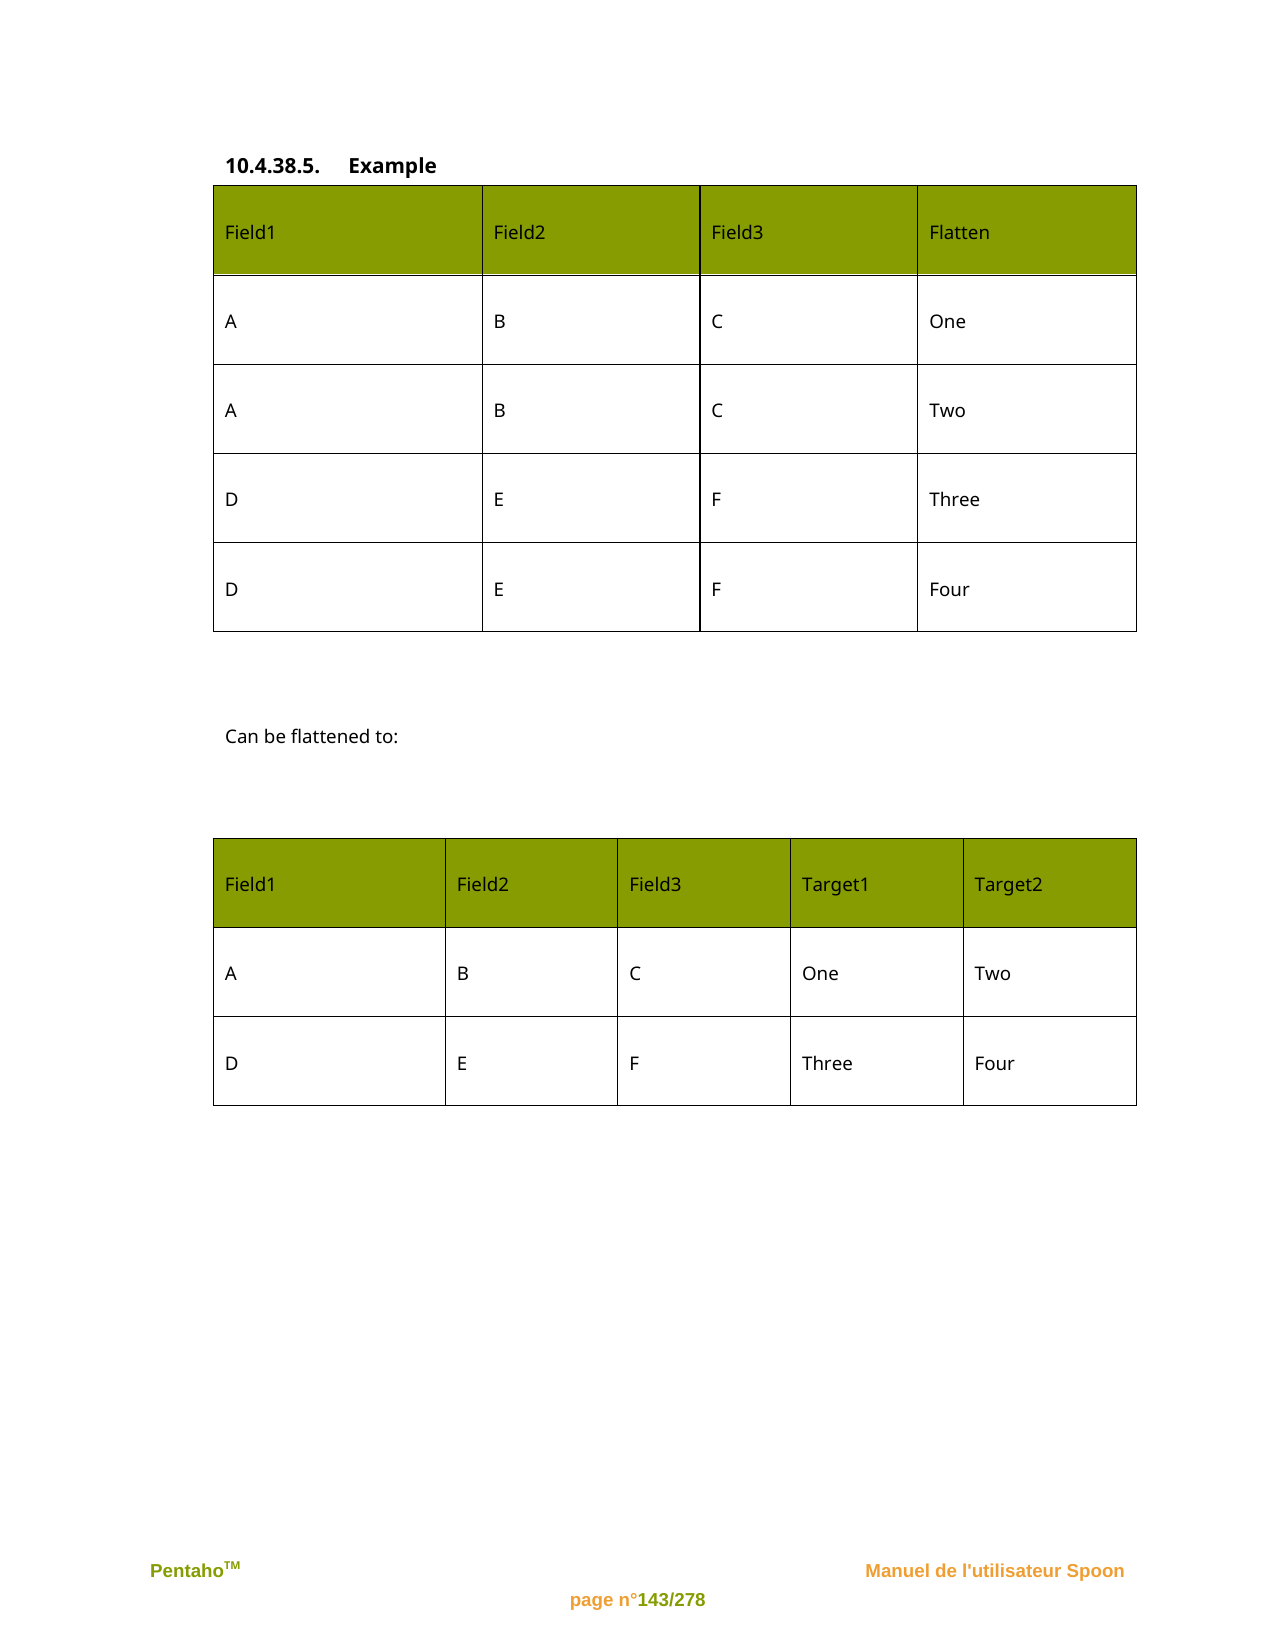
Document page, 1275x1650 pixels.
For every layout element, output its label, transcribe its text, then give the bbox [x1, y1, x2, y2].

table_cell Three [918, 454, 1136, 542]
table_cell C [701, 365, 917, 453]
table_cell F [618, 1017, 790, 1105]
table_cell Three [791, 1017, 963, 1105]
table_header Flatten [918, 186, 1136, 274]
table_cell B [483, 276, 699, 364]
table_cell E [483, 454, 699, 542]
table_header Target2 [964, 839, 1136, 927]
table_cell F [701, 543, 917, 631]
table_header Field2 [483, 186, 699, 274]
table_cell D [214, 454, 482, 542]
text Can be flattened to: [225, 720, 1125, 749]
table_header Field3 [701, 186, 917, 274]
table_cell A [214, 928, 445, 1016]
table_cell D [214, 543, 482, 631]
table_header Field2 [446, 839, 617, 927]
table_cell C [618, 928, 790, 1016]
subtitle Example [225, 150, 1125, 179]
table_cell B [446, 928, 617, 1016]
table_cell E [483, 543, 699, 631]
table_cell C [701, 276, 917, 364]
table_header Field1 [214, 186, 482, 274]
table_cell Four [918, 543, 1136, 631]
table_cell A [214, 276, 482, 364]
table_cell Two [918, 365, 1136, 453]
table_cell Four [964, 1017, 1136, 1105]
table_cell One [918, 276, 1136, 364]
table_cell One [791, 928, 963, 1016]
table_header Field3 [618, 839, 790, 927]
table_cell Two [964, 928, 1136, 1016]
table_cell B [483, 365, 699, 453]
table_cell F [701, 454, 917, 542]
table_cell A [214, 365, 482, 453]
table_header Target1 [791, 839, 963, 927]
table_header Field1 [214, 839, 445, 927]
table_cell D [214, 1017, 445, 1105]
table_cell E [446, 1017, 617, 1105]
